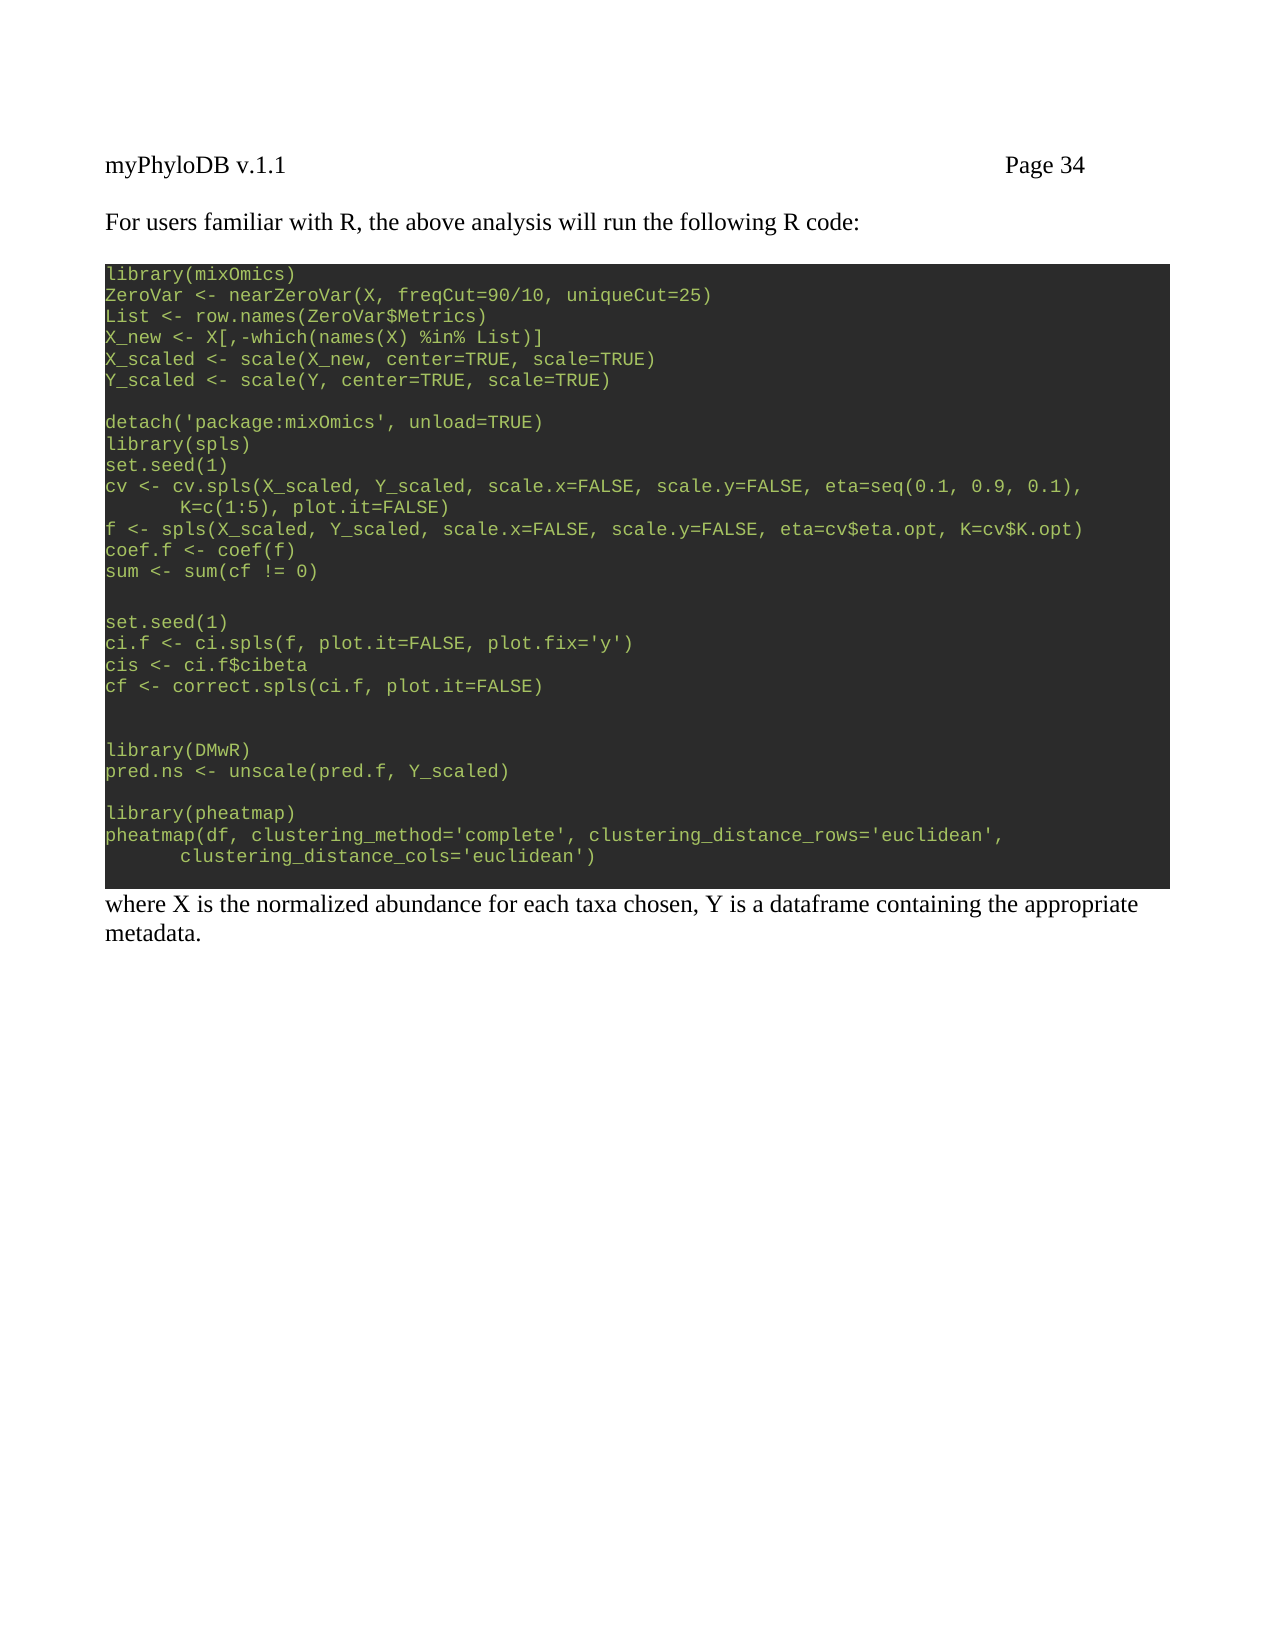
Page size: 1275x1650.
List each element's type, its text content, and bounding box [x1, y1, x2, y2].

text For users familiar with R, the above analysis will run the following R code: [105, 207, 1170, 236]
text pred.ns <- unscale(pred.f, Y_scaled) [105, 762, 1170, 783]
text List <- row.names(ZeroVar$Metrics) [105, 307, 1170, 328]
text library(pheatmap) [105, 804, 1170, 825]
text ZeroVar <- nearZeroVar(X, freqCut=90/10, uniqueCut=25) [105, 286, 1170, 307]
text where X is the normalized abundance for each taxa chosen, Y is a dataframe containing the appropriate metadata. [105, 889, 1170, 947]
text library(mixOmics) [105, 264, 1170, 286]
text set.seed(1) [105, 613, 1170, 634]
text X_scaled <- scale(X_new, center=TRUE, scale=TRUE) [105, 349, 1170, 371]
text set.seed(1) [105, 456, 1170, 477]
text cv <- cv.spls(X_scaled, Y_scaled, scale.x=FALSE, scale.y=FALSE, eta=seq(0.1, 0.9, 0.1), K=c(1:5), plot.it=FALSE) [105, 477, 1170, 519]
text Y_scaled <- scale(Y, center=TRUE, scale=TRUE) [105, 371, 1170, 392]
text f <- spls(X_scaled, Y_scaled, scale.x=FALSE, scale.y=FALSE, eta=cv$eta.opt, K=cv$K.opt) coef.f <- coef(f) sum <- sum(cf != 0) [105, 519, 1170, 583]
text library(spls) [105, 434, 1170, 456]
text cf <- correct.spls(ci.f, plot.it=FALSE) [105, 677, 1170, 698]
text ci.f <- ci.spls(f, plot.it=FALSE, plot.fix='y') [105, 634, 1170, 655]
text library(DMwR) [105, 740, 1170, 762]
text pheatmap(df, clustering_method='complete', clustering_distance_rows='euclidean', clustering_distance_cols='euclidean') [105, 825, 1170, 868]
text cis <- ci.f$cibeta [105, 655, 1170, 677]
text X_new <- X[,-which(names(X) %in% List)] [105, 328, 1170, 349]
text detach('package:mixOmics', unload=TRUE) [105, 413, 1170, 434]
